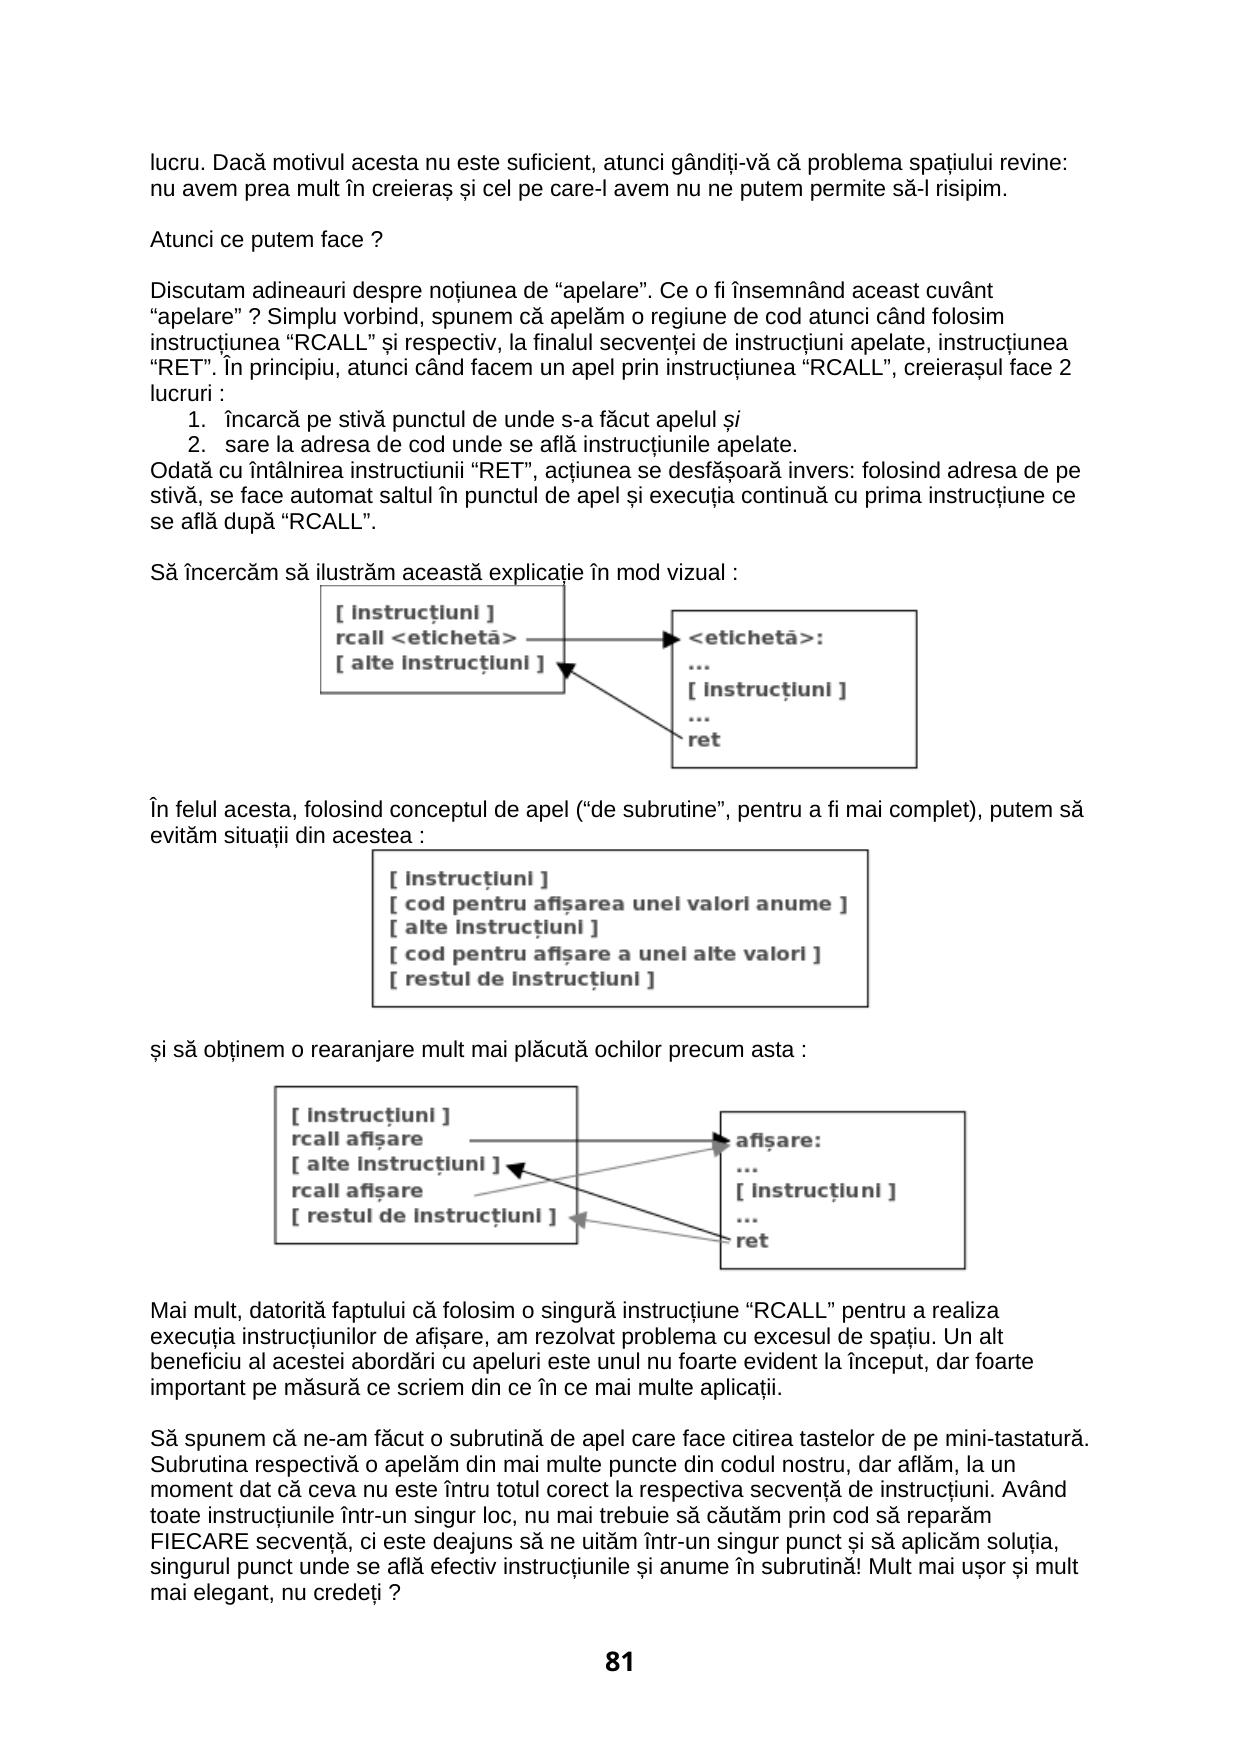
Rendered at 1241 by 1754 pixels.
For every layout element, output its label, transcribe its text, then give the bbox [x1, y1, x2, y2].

picture [320, 585, 921, 772]
text Atunci ce putem face ? [150, 227, 1091, 252]
picture [271, 1083, 969, 1273]
text Mai mult, datorită faptului că folosim o singură instrucțiune “RCALL” pentru a realiza execuția instrucțiunilor de afișare, am rezolvat problema cu excesul de spațiu. Un alt beneficiu al acestei abordări cu apeluri este unul nu foarte evident la început, dar foarte important pe măsură ce scriem din ce în ce mai multe aplicații. [150, 1298, 1091, 1400]
text și să obținem o rearanjare mult mai plăcută ochilor precum asta : [150, 1037, 1091, 1062]
text În felul acesta, folosind conceptul de apel (“de subrutine”, pentru a fi mai complet), putem să evităm situații din acestea : [150, 797, 1091, 848]
picture [369, 848, 872, 1011]
text Să încercăm să ilustrăm această explicație în mod vizual : [150, 560, 1091, 586]
text Discutam adineauri despre noțiunea de “apelare”. Ce o fi însemnând aceast cuvânt “apelare” ? Simplu vorbind, spunem că apelăm o regiune de cod atunci când folosim instrucțiunea “RCALL” și respectiv, la finalul secvenței de instrucțiuni apelate, instrucțiunea “RET”. În principiu, atunci când facem un apel prin instrucțiunea “RCALL”, creierașul face 2 lucruri : [150, 278, 1091, 406]
text Să spunem că ne-am făcut o subrutină de apel care face citirea tastelor de pe mini-tastatură. Subrutina respectivă o apelăm din mai multe puncte din codul nostru, dar aflăm, la un moment dat că ceva nu este întru totul corect la respectiva secvență de instrucțiuni. Având toate instrucțiunile într-un singur loc, nu mai trebuie să căutăm prin cod să reparăm FIECARE secvență, ci este deajuns să ne uităm într-un singur punct și să aplicăm soluția, singurul punct unde se află efectiv instrucțiunile și anume în subrutină! Mult mai ușor și mult mai elegant, nu credeți ? [150, 1426, 1091, 1605]
text lucru. Dacă motivul acesta nu este suficient, atunci gândiți-vă că problema spațiului revine: nu avem prea mult în creieraș și cel pe care-l avem nu ne putem permite să-l risipim. [150, 150, 1091, 201]
list sare la adresa de cod unde se află instrucțiunile apelate. [187, 432, 1091, 457]
text Odată cu întâlnirea instructiunii “RET”, acțiunea se desfășoară invers: folosind adresa de pe stivă, se face automat saltul în punctul de apel și execuția continuă cu prima instrucțiune ce se află după “RCALL”. [150, 457, 1091, 534]
list încarcă pe stivă punctul de unde s-a făcut apelul și [187, 406, 1091, 432]
